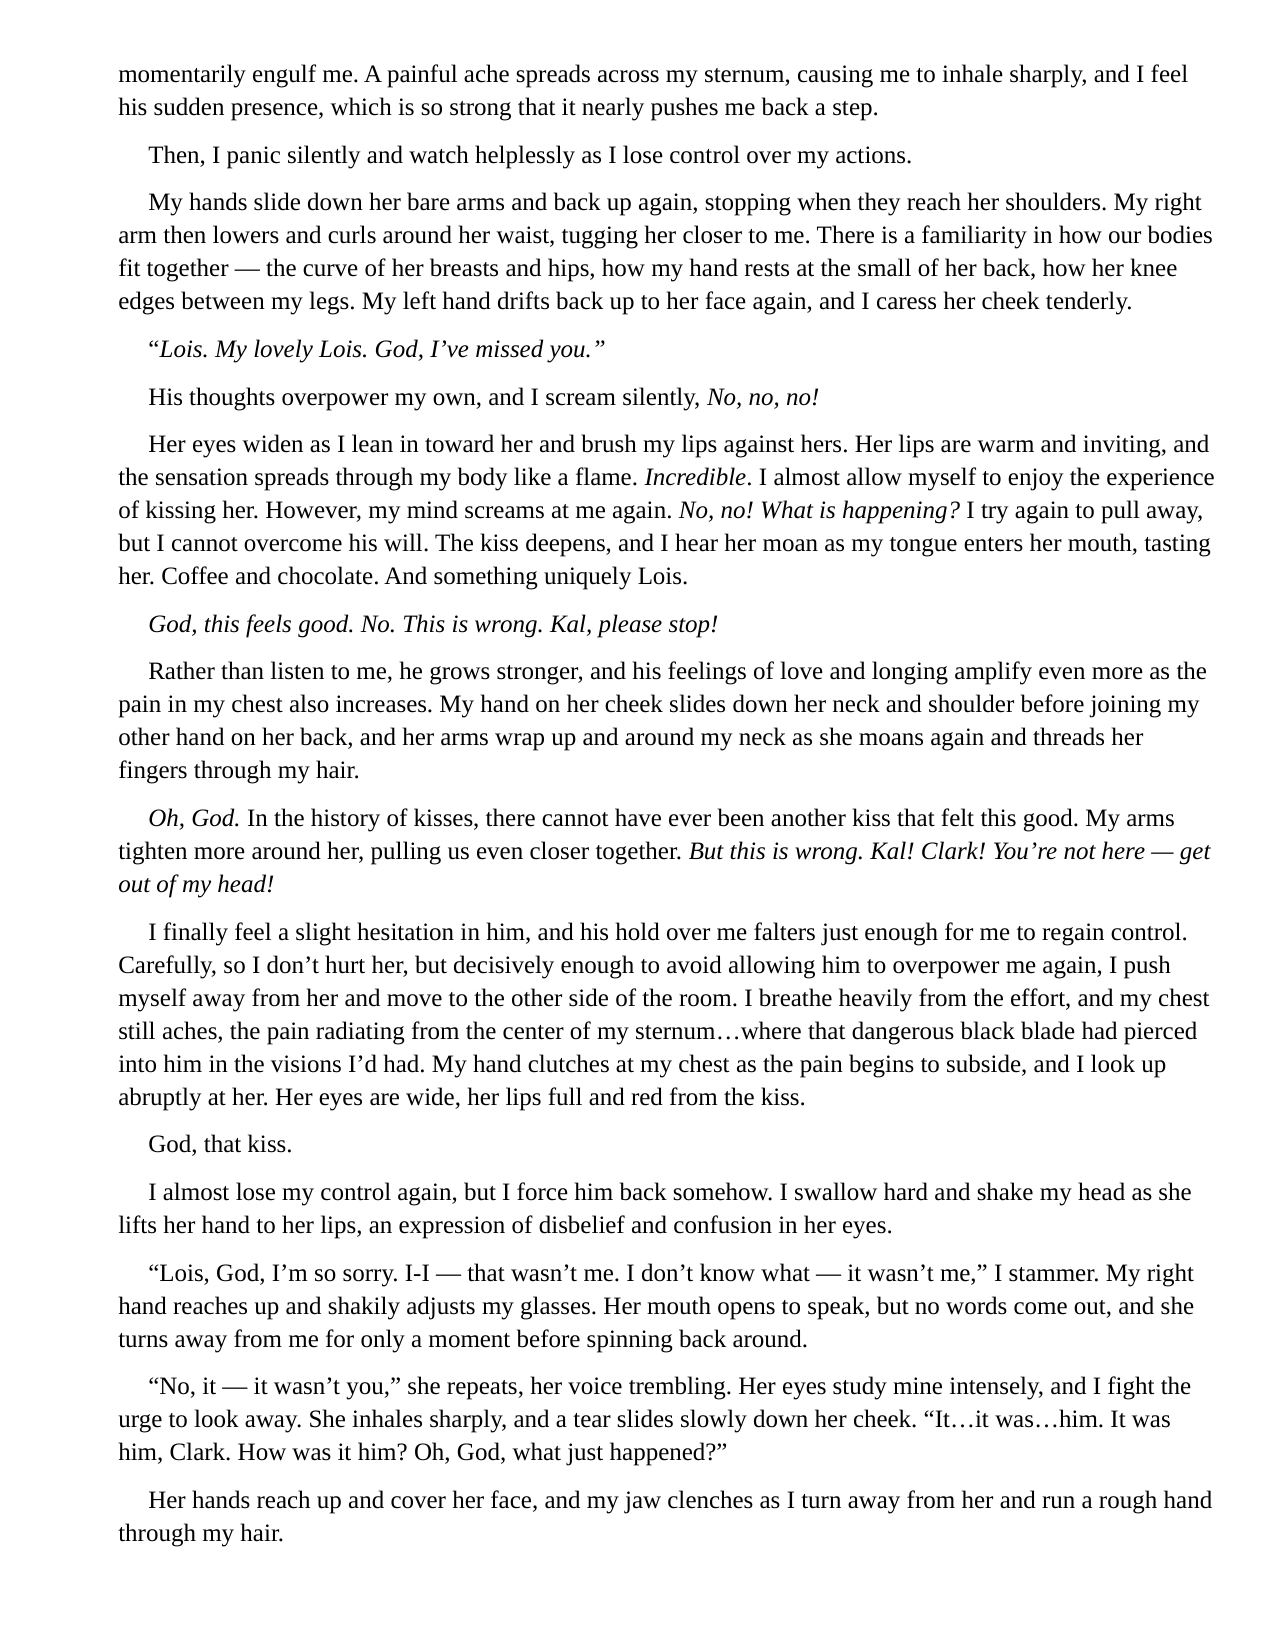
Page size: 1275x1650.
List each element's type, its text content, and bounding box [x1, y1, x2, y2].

text I finally feel a slight hesitation in him, and his hold over me falters just enough for me to regain control. Carefully, so I don’t hurt her, but decisively enough to avoid allowing him to overpower me again, I push myself away from her and move to the other side of the room. I breathe heavily from the effort, and my chest still aches, the pain radiating from the center of my sternum…where that dangerous black blade had pierced into him in the visions I’d had. My hand clutches at my chest as the pain begins to subside, and I look up abruptly at her. Her eyes are wide, her lips full and red from the kiss. [118, 917, 1216, 1111]
text Then, I panic silently and watch helplessly as I lose control over my actions. [118, 140, 1216, 168]
text “Lois, God, I’m so sorry. I-I — that wasn’t me. I don’t know what — it wasn’t me,” I stammer. My right hand reaches up and shakily adjusts my glasses. Her mouth opens to speak, but no words come out, and she turns away from me for only a moment before spinning back around. [118, 1258, 1216, 1352]
text “No, it — it wasn’t you,” she repeats, her voice trembling. Her eyes study mine intensely, and I fight the urge to look away. She inhales sharply, and a tear slides slowly down her cheek. “It…it was…him. It was him, Clark. How was it him? Oh, God, what just happened?” [118, 1371, 1216, 1466]
text My hands slide down her bare arms and back up again, stopping when they reach her shoulders. My right arm then lowers and curls around her waist, tugging her closer to me. There is a familiarity in how our bodies fit together — the curve of her breasts and hips, how my hand rests at the small of her back, how her knee edges between my legs. My left hand drifts back up to her face again, and I caress her cheek tenderly. [118, 187, 1216, 315]
text I almost lose my control again, but I force him back somehow. I swallow hard and shake my head as she lifts her hand to her lips, an expression of disbelief and confusion in her eyes. [118, 1177, 1216, 1239]
text God, this feels good. No. This is wrong. Kal, please stop! [118, 609, 1216, 638]
text momentarily engulf me. A painful ache spreads across my sternum, causing me to inhale sharply, and I feel his sudden presence, which is so strong that it nearly pushes me back a step. [118, 59, 1216, 121]
text “Lois. My lovely Lois. God, I’ve missed you.” [118, 334, 1216, 363]
text Oh, God. In the history of kisses, there cannot have ever been another kiss that felt this good. My arms tighten more around her, pulling us even closer together. But this is wrong. Kal! Clark! You’re not here — get out of my head! [118, 803, 1216, 898]
text Her eyes widen as I lean in toward her and brush my lips against hers. Her lips are warm and inviting, and the sensation spreads through my body like a flame. Incredible. I almost allow myself to enjoy the experience of kissing her. However, my mind screams at me again. No, no! What is happening? I try again to pull away, but I cannot overcome his will. The kiss deepens, and I hear her moan as my tongue enters her mouth, tasting her. Coffee and chocolate. And something uniquely Lois. [118, 429, 1216, 590]
text Her hands reach up and cover her face, and my jaw clenches as I turn away from her and run a rough hand through my hair. [118, 1485, 1216, 1547]
text Rather than listen to me, he grows stronger, and his feelings of love and longing amplify even more as the pain in my chest also increases. My hand on her cheek slides down her neck and shoulder before joining my other hand on her back, and her arms wrap up and around my neck as she moans again and threads her fingers through my hair. [118, 656, 1216, 784]
text His thoughts overpower my own, and I scream silently, No, no, no! [118, 382, 1216, 410]
text God, that kiss. [118, 1129, 1216, 1158]
